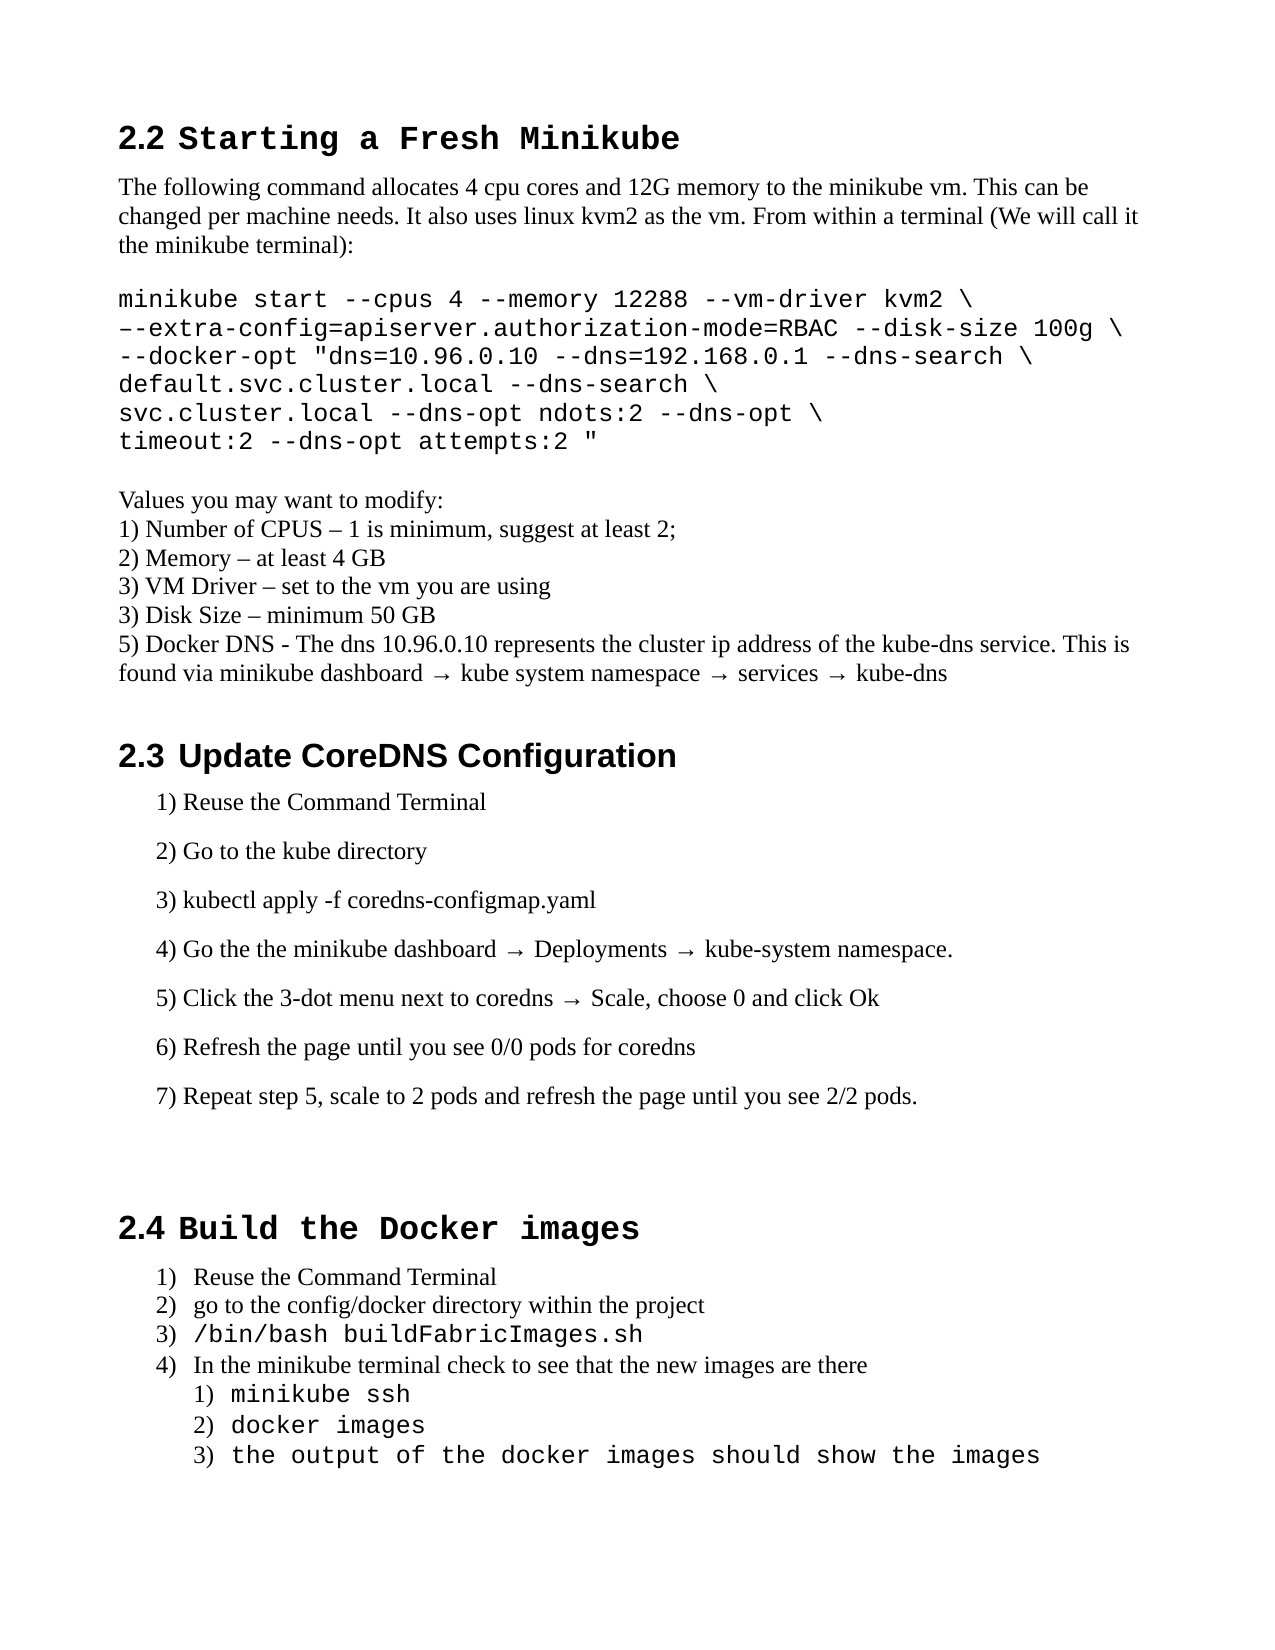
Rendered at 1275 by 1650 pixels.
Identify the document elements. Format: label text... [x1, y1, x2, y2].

text –-extra-config=apiserver.authorization-mode=RBAC --disk-size 100g \ [118, 315, 1157, 343]
text The following command allocates 4 cpu cores and 12G memory to the minikube vm. This can be changed per machine needs. It also uses linux kvm2 as the vm. From within a terminal (We will call it the minikube terminal): [118, 172, 1157, 258]
text 6) Refresh the page until you see 0/0 pods for coredns [156, 1032, 1157, 1061]
text 2) Memory – at least 4 GB [118, 543, 1157, 571]
text Values you may want to modify: [118, 485, 1157, 514]
text 3) VM Driver – set to the vm you are using [118, 571, 1157, 600]
subtitle Starting a Fresh Minikube [118, 118, 1157, 160]
text timeout:2 --dns-opt attempts:2 " [118, 428, 1157, 457]
text 2) Go to the kube directory [156, 836, 1157, 864]
list In the minikube terminal check to see that the new images are there [156, 1350, 1157, 1379]
list Reuse the Command Terminal [156, 1262, 1157, 1291]
text svc.cluster.local --dns-opt ndots:2 --dns-opt \ [118, 400, 1157, 428]
list go to the config/docker directory within the project [156, 1291, 1157, 1319]
list minikube ssh [193, 1379, 1157, 1410]
text minikube start --cpus 4 --memory 12288 --vm-driver kvm2 \ [118, 287, 1157, 315]
list docker images [193, 1410, 1157, 1441]
text 4) Go the the minikube dashboard → Deployments → kube-system namespace. [156, 934, 1157, 963]
text 3) Disk Size – minimum 50 GB [118, 600, 1157, 629]
list the output of the docker images should show the images [193, 1441, 1157, 1471]
text --docker-opt "dns=10.96.0.10 --dns=192.168.0.1 --dns-search \ [118, 343, 1157, 372]
subtitle Build the Docker images [118, 1208, 1157, 1249]
text 5) Docker DNS - The dns 10.96.0.10 represents the cluster ip address of the kube-dns service. This is found via minikube dashboard → kube system namespace → services → kube-dns [118, 629, 1157, 686]
text 7) Repeat step 5, scale to 2 pods and refresh the page until you see 2/2 pods. [156, 1081, 1157, 1110]
text 1) Number of CPUS – 1 is minimum, suggest at least 2; [118, 514, 1157, 543]
text 3) kubectl apply -f coredns-configmap.yaml [156, 885, 1157, 914]
subtitle Update CoreDNS Configuration [118, 736, 1157, 774]
text 1) Reuse the Command Terminal [156, 787, 1157, 816]
text default.svc.cluster.local --dns-search \ [118, 372, 1157, 400]
text 5) Click the 3-dot menu next to coredns → Scale, choose 0 and click Ok [156, 983, 1157, 1012]
list /bin/bash buildFabricImages.sh [156, 1319, 1157, 1350]
